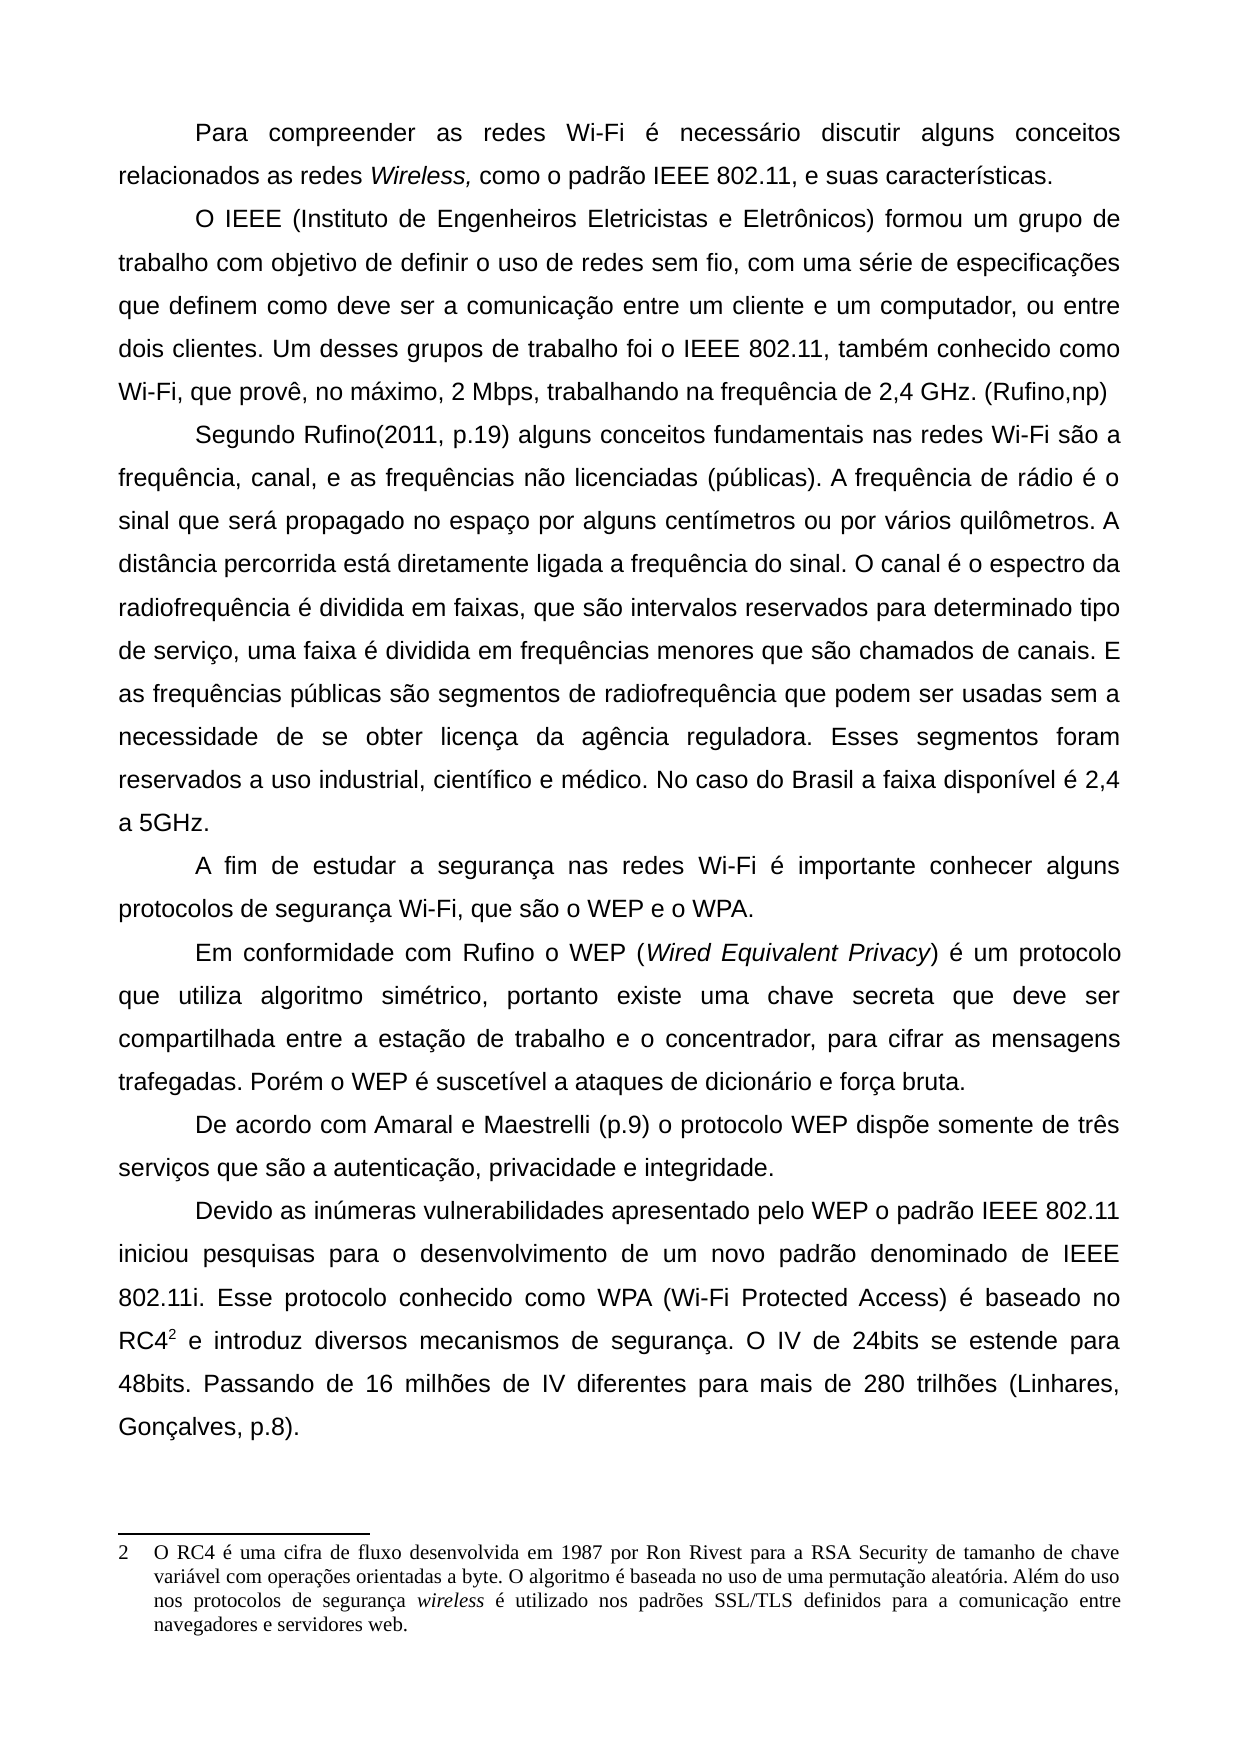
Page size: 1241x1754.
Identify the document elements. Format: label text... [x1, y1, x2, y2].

text De acordo com Amaral e Maestrelli (p.9) o protocolo WEP dispõe somente de três serviços que são a autenticação, privacidade e integridade. [118, 1110, 1122, 1182]
text Para compreender as redes Wi-Fi é necessário discutir alguns conceitos relacionados as redes Wireless, como o padrão IEEE 802.11, e suas características. [118, 118, 1122, 190]
text Segundo Rufino(2011, p.19) alguns conceitos fundamentais nas redes Wi-Fi são a frequência, canal, e as frequências não licenciadas (públicas). A frequência de rádio é o sinal que será propagado no espaço por alguns centímetros ou por vários quilômetros. A distância percorrida está diretamente ligada a frequência do sinal. O canal é o espectro da radiofrequência é dividida em faixas, que são intervalos reservados para determinado tipo de serviço, uma faixa é dividida em frequências menores que são chamados de canais. E as frequências públicas são segmentos de radiofrequência que podem ser usadas sem a necessidade de se obter licença da agência reguladora. Esses segmentos foram reservados a uso industrial, científico e médico. No caso do Brasil a faixa disponível é 2,4 a 5GHz. [118, 420, 1122, 837]
text O IEEE (Instituto de Engenheiros Eletricistas e Eletrônicos) formou um grupo de trabalho com objetivo de definir o uso de redes sem fio, com uma série de especificações que definem como deve ser a comunicação entre um cliente e um computador, ou entre dois clientes. Um desses grupos de trabalho foi o IEEE 802.11, também conhecido como Wi-Fi, que provê, no máximo, 2 Mbps, trabalhando na frequência de 2,4 GHz. (Rufino,np) [118, 204, 1122, 406]
text O RC4 é uma cifra de fluxo desenvolvida em 1987 por Ron Rivest para a RSA Security de tamanho de chave variável com operações orientadas a byte. O algoritmo é baseada no uso de uma permutação aleatória. Além do uso nos protocolos de segurança wireless é utilizado nos padrões SSL/TLS definidos para a comunicação entre navegadores e servidores web. [118, 1539, 1122, 1636]
text Em conformidade com Rufino o WEP (Wired Equivalent Privacy) é um protocolo que utiliza algoritmo simétrico, portanto existe uma chave secreta que deve ser compartilhada entre a estação de trabalho e o concentrador, para cifrar as mensagens trafegadas. Porém o WEP é suscetível a ataques de dicionário e força bruta. [118, 937, 1122, 1096]
text A fim de estudar a segurança nas redes Wi-Fi é importante conhecer alguns protocolos de segurança Wi-Fi, que são o WEP e o WPA. [118, 851, 1122, 923]
text Devido as inúmeras vulnerabilidades apresentado pelo WEP o padrão IEEE 802.11 iniciou pesquisas para o desenvolvimento de um novo padrão denominado de IEEE 802.11i. Esse protocolo conhecido como WPA (Wi-Fi Protected Access) é baseado no RC4 e introduz diversos mecanismos de segurança. O IV de 24bits se estende para 48bits. Passando de 16 milhões de IV diferentes para mais de 280 trilhões (Linhares, Gonçalves, p.8). [118, 1196, 1122, 1441]
